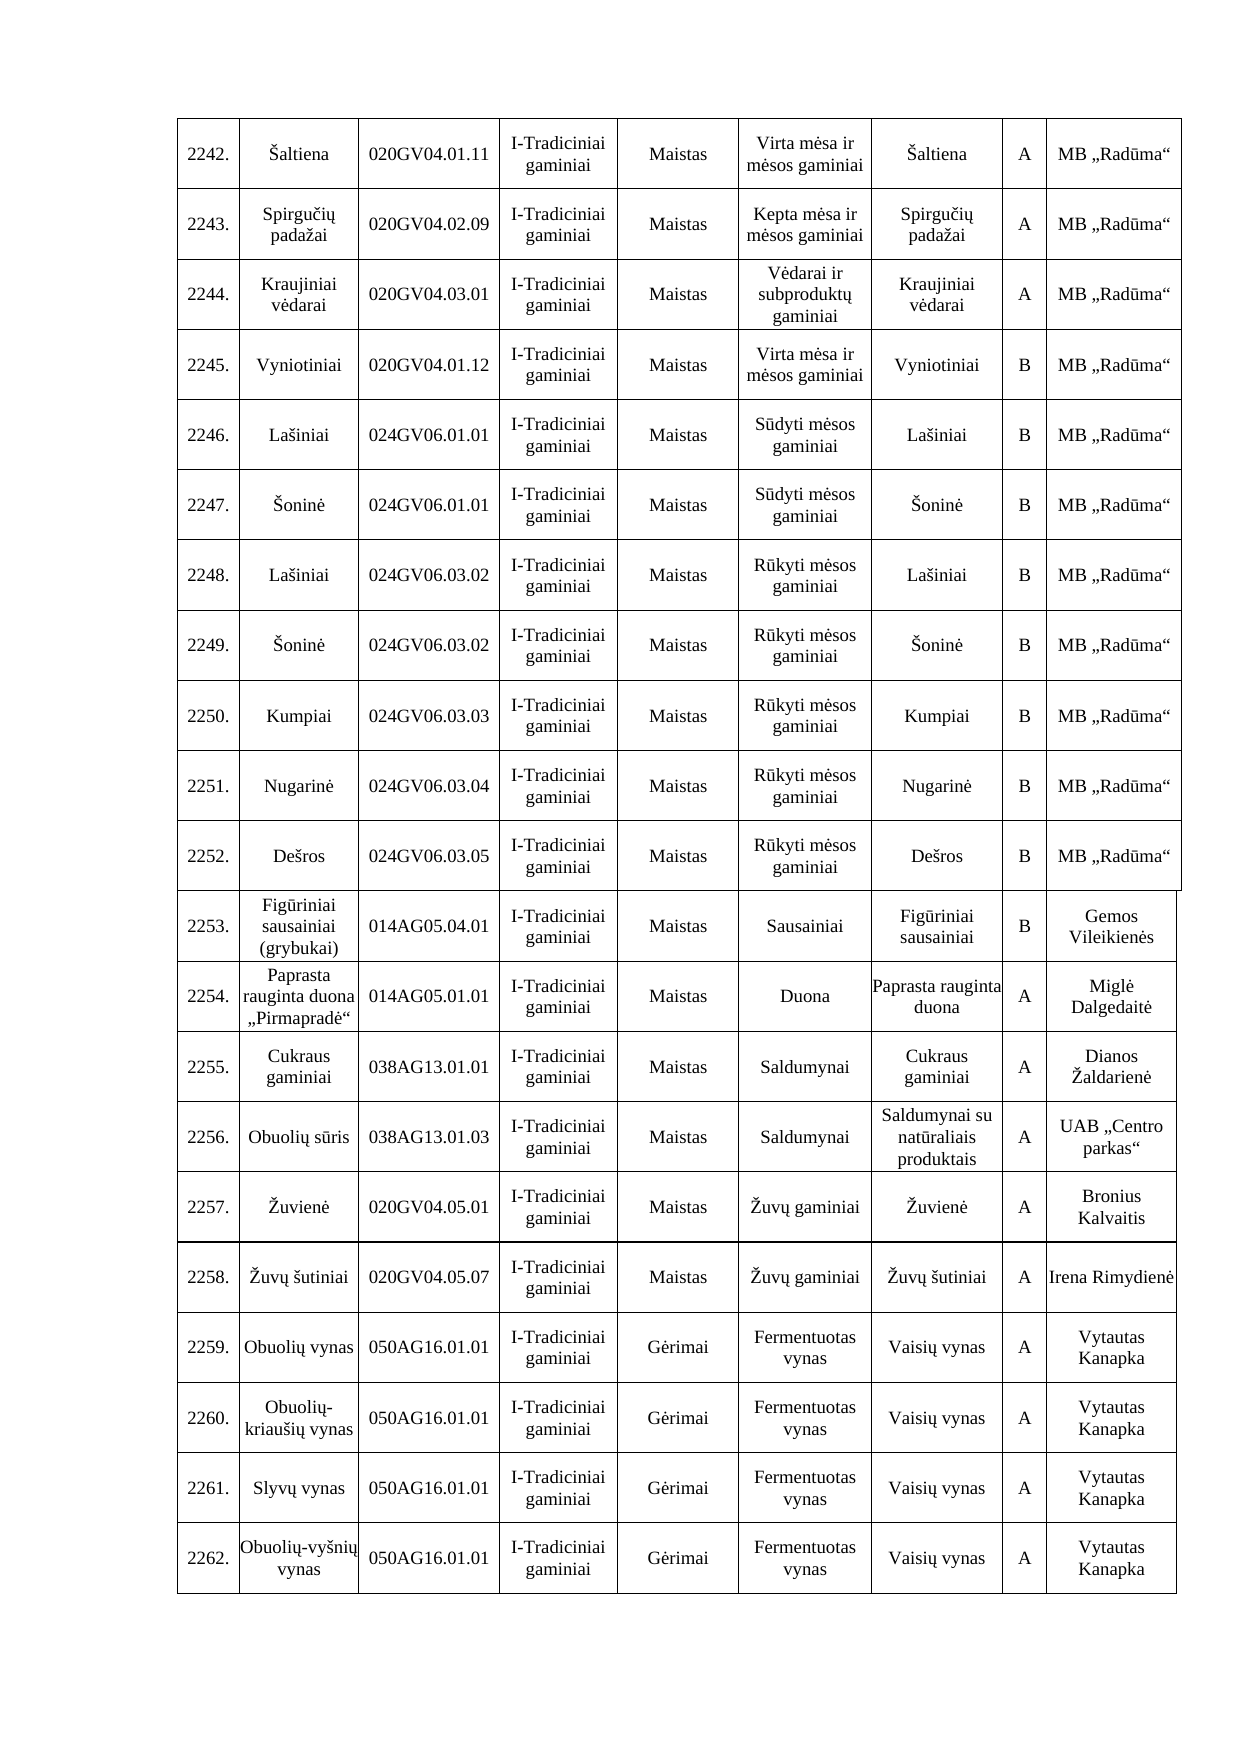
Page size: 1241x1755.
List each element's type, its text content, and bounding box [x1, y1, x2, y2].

table_cell 024GV06.01.01 [359, 400, 499, 469]
table_cell MB „Radūma“ [1047, 400, 1181, 469]
table_cell Figūriniai sausainiai [872, 891, 1002, 961]
table_cell B [1003, 681, 1046, 750]
table_cell Žuvų šutiniai [872, 1243, 1002, 1312]
table_cell 2256. [178, 1102, 239, 1171]
table_cell Gemos Vileikienės [1047, 891, 1176, 961]
table_cell A [1003, 1172, 1046, 1241]
table_cell 2255. [178, 1032, 239, 1101]
table_cell 020GV04.05.01 [359, 1172, 499, 1241]
table_cell Maistas [618, 1243, 738, 1312]
table_cell I-Tradiciniai gaminiai [500, 1102, 617, 1171]
table_cell I-Tradiciniai gaminiai [500, 1032, 617, 1101]
table_cell Maistas [618, 540, 738, 609]
table_cell Maistas [618, 1032, 738, 1101]
table_cell Obuolių sūris [240, 1102, 358, 1171]
table_cell Maistas [618, 751, 738, 820]
table_cell 2258. [178, 1243, 239, 1312]
table_cell A [1003, 260, 1046, 329]
table_cell Žuvų gaminiai [739, 1172, 871, 1241]
table_cell A [1003, 1313, 1046, 1382]
table_cell Rūkyti mėsos gaminiai [739, 751, 871, 820]
table_cell MB „Radūma“ [1047, 470, 1181, 539]
table_cell Maistas [618, 330, 738, 399]
table_cell Bronius Kalvaitis [1047, 1172, 1176, 1241]
table_cell Kraujiniai vėdarai [872, 260, 1002, 329]
table_cell Gėrimai [618, 1383, 738, 1452]
table_cell [1177, 961, 1181, 1031]
table_cell 014AG05.04.01 [359, 891, 499, 961]
table_cell Žuvų šutiniai [240, 1243, 358, 1312]
table_cell 020GV04.05.07 [359, 1243, 499, 1312]
table_cell A [1003, 189, 1046, 258]
table_cell B [1003, 751, 1046, 820]
table_cell Vaisių vynas [872, 1313, 1002, 1382]
table_cell [1177, 1382, 1181, 1452]
table_cell Maistas [618, 400, 738, 469]
table_cell 050AG16.01.01 [359, 1523, 499, 1592]
table_cell 024GV06.01.01 [359, 470, 499, 539]
table_cell B [1003, 611, 1046, 680]
table_cell Nugarinė [872, 751, 1002, 820]
table_cell 2245. [178, 330, 239, 399]
table_cell Figūriniai sausainiai (grybukai) [240, 891, 358, 961]
table_cell Vaisių vynas [872, 1523, 1002, 1592]
table_cell I-Tradiciniai gaminiai [500, 611, 617, 680]
table_cell I-Tradiciniai gaminiai [500, 260, 617, 329]
table_cell I-Tradiciniai gaminiai [500, 400, 617, 469]
table_cell A [1003, 1032, 1046, 1101]
table_cell Virta mėsa ir mėsos gaminiai [739, 119, 871, 188]
table_cell B [1003, 330, 1046, 399]
table_cell MB „Radūma“ [1047, 189, 1181, 258]
table_cell 024GV06.03.02 [359, 540, 499, 609]
table_cell A [1003, 1453, 1046, 1522]
table_cell B [1003, 891, 1046, 961]
table_cell Vyniotiniai [872, 330, 1002, 399]
table_cell Saldumynai su natūraliais produktais [872, 1102, 1002, 1171]
table_cell B [1003, 540, 1046, 609]
table_cell Dianos Žaldarienė [1047, 1032, 1176, 1101]
table_cell Kumpiai [872, 681, 1002, 750]
table_cell Saldumynai [739, 1102, 871, 1171]
table_cell B [1003, 821, 1046, 890]
table_cell Irena Rimydienė [1047, 1243, 1176, 1312]
table_cell [1177, 1522, 1181, 1592]
table_cell Spirgučių padažai [240, 189, 358, 258]
table_cell Maistas [618, 470, 738, 539]
table_cell 2251. [178, 751, 239, 820]
table_cell 020GV04.01.12 [359, 330, 499, 399]
table_cell Rūkyti mėsos gaminiai [739, 611, 871, 680]
table_cell 2243. [178, 189, 239, 258]
table_cell [1177, 891, 1181, 961]
table_cell I-Tradiciniai gaminiai [500, 891, 617, 961]
table_cell 024GV06.03.05 [359, 821, 499, 890]
table_cell 038AG13.01.01 [359, 1032, 499, 1101]
table_cell 038AG13.01.03 [359, 1102, 499, 1171]
table_cell I-Tradiciniai gaminiai [500, 1383, 617, 1452]
table_cell 2254. [178, 962, 239, 1031]
table_cell Maistas [618, 1102, 738, 1171]
table_cell Maistas [618, 821, 738, 890]
table_cell Žuvienė [872, 1172, 1002, 1241]
table_cell Šoninė [240, 611, 358, 680]
table_cell Vytautas Kanapka [1047, 1383, 1176, 1452]
table_cell Vytautas Kanapka [1047, 1523, 1176, 1592]
table_cell Kumpiai [240, 681, 358, 750]
table_cell Vyniotiniai [240, 330, 358, 399]
table_cell I-Tradiciniai gaminiai [500, 681, 617, 750]
table_cell Paprasta rauginta duona „Pirmapradė“ [240, 962, 358, 1031]
table_cell Virta mėsa ir mėsos gaminiai [739, 330, 871, 399]
table_cell 2248. [178, 540, 239, 609]
table_cell I-Tradiciniai gaminiai [500, 330, 617, 399]
table_cell Duona [739, 962, 871, 1031]
table_cell 024GV06.03.03 [359, 681, 499, 750]
table_cell Šoninė [872, 611, 1002, 680]
table_cell B [1003, 400, 1046, 469]
table_cell I-Tradiciniai gaminiai [500, 962, 617, 1031]
table_cell Maistas [618, 611, 738, 680]
table_cell Vytautas Kanapka [1047, 1313, 1176, 1382]
table_cell 2257. [178, 1172, 239, 1241]
table_cell [1177, 1241, 1181, 1312]
table_cell [1177, 1171, 1181, 1241]
table_cell 020GV04.03.01 [359, 260, 499, 329]
table_cell [1177, 1031, 1181, 1101]
table_cell Maistas [618, 681, 738, 750]
table_cell Gėrimai [618, 1313, 738, 1382]
table_cell Fermentuotas vynas [739, 1313, 871, 1382]
table_cell Obuolių-vyšnių vynas [240, 1523, 358, 1592]
table_cell Fermentuotas vynas [739, 1383, 871, 1452]
table_cell I-Tradiciniai gaminiai [500, 1313, 617, 1382]
table_cell I-Tradiciniai gaminiai [500, 189, 617, 258]
table_cell A [1003, 962, 1046, 1031]
table_cell I-Tradiciniai gaminiai [500, 1243, 617, 1312]
table_cell Saldumynai [739, 1032, 871, 1101]
table_cell I-Tradiciniai gaminiai [500, 821, 617, 890]
table_cell Maistas [618, 189, 738, 258]
table_cell MB „Radūma“ [1047, 119, 1181, 188]
table_cell Šoninė [240, 470, 358, 539]
table_cell MB „Radūma“ [1047, 540, 1181, 609]
table_cell Maistas [618, 119, 738, 188]
table_cell Žuvienė [240, 1172, 358, 1241]
table_cell A [1003, 1243, 1046, 1312]
table_cell Dešros [240, 821, 358, 890]
table_cell 2250. [178, 681, 239, 750]
table_cell A [1003, 1523, 1046, 1592]
table_cell Fermentuotas vynas [739, 1453, 871, 1522]
table_cell 020GV04.01.11 [359, 119, 499, 188]
table_cell A [1003, 1383, 1046, 1452]
table_cell Gėrimai [618, 1523, 738, 1592]
table_cell 2246. [178, 400, 239, 469]
table_cell Vaisių vynas [872, 1453, 1002, 1522]
table_cell Spirgučių padažai [872, 189, 1002, 258]
table_cell I-Tradiciniai gaminiai [500, 751, 617, 820]
table_cell 014AG05.01.01 [359, 962, 499, 1031]
table_cell Rūkyti mėsos gaminiai [739, 540, 871, 609]
table_cell 2259. [178, 1313, 239, 1382]
table_cell Lašiniai [872, 540, 1002, 609]
table_cell Rūkyti mėsos gaminiai [739, 681, 871, 750]
table_cell 2262. [178, 1523, 239, 1592]
table_cell I-Tradiciniai gaminiai [500, 470, 617, 539]
table_cell Maistas [618, 1172, 738, 1241]
table_cell I-Tradiciniai gaminiai [500, 1453, 617, 1522]
table_cell Nugarinė [240, 751, 358, 820]
table_cell Kepta mėsa ir mėsos gaminiai [739, 189, 871, 258]
table_cell I-Tradiciniai gaminiai [500, 119, 617, 188]
table_cell Slyvų vynas [240, 1453, 358, 1522]
table_cell Šaltiena [872, 119, 1002, 188]
table_cell 2242. [178, 119, 239, 188]
table_cell 024GV06.03.02 [359, 611, 499, 680]
table_cell Šaltiena [240, 119, 358, 188]
table_cell 2249. [178, 611, 239, 680]
table_cell Gėrimai [618, 1453, 738, 1522]
table_cell Obuolių vynas [240, 1313, 358, 1382]
table_cell UAB „Centro parkas“ [1047, 1102, 1176, 1171]
table_cell Maistas [618, 891, 738, 961]
table_cell 2244. [178, 260, 239, 329]
table_cell Miglė Dalgedaitė [1047, 962, 1176, 1031]
table_cell MB „Radūma“ [1047, 821, 1181, 890]
table_cell 2252. [178, 821, 239, 890]
table_cell Vėdarai ir subproduktų gaminiai [739, 260, 871, 329]
table_cell 020GV04.02.09 [359, 189, 499, 258]
table_cell Žuvų gaminiai [739, 1243, 871, 1312]
table_cell A [1003, 119, 1046, 188]
table_cell Vaisių vynas [872, 1383, 1002, 1452]
table_cell Paprasta rauginta duona [872, 962, 1002, 1031]
table_cell Maistas [618, 260, 738, 329]
table_cell Cukraus gaminiai [240, 1032, 358, 1101]
table_cell MB „Radūma“ [1047, 751, 1181, 820]
table_cell Dešros [872, 821, 1002, 890]
table_cell MB „Radūma“ [1047, 681, 1181, 750]
table_cell Rūkyti mėsos gaminiai [739, 821, 871, 890]
table_cell 050AG16.01.01 [359, 1313, 499, 1382]
table_cell B [1003, 470, 1046, 539]
table_cell [1177, 1101, 1181, 1171]
table_cell 2253. [178, 891, 239, 961]
table_cell 050AG16.01.01 [359, 1453, 499, 1522]
table_cell 2260. [178, 1383, 239, 1452]
table_cell Maistas [618, 962, 738, 1031]
table_cell A [1003, 1102, 1046, 1171]
table_cell Lašiniai [240, 400, 358, 469]
table_cell I-Tradiciniai gaminiai [500, 1523, 617, 1592]
table_cell 024GV06.03.04 [359, 751, 499, 820]
table_cell MB „Radūma“ [1047, 330, 1181, 399]
table_cell Obuolių-kriaušių vynas [240, 1383, 358, 1452]
table_cell 2261. [178, 1453, 239, 1522]
table_cell Lašiniai [872, 400, 1002, 469]
table_cell Vytautas Kanapka [1047, 1453, 1176, 1522]
table_cell Sausainiai [739, 891, 871, 961]
table_cell MB „Radūma“ [1047, 611, 1181, 680]
table_cell I-Tradiciniai gaminiai [500, 1172, 617, 1241]
table_cell [1177, 1312, 1181, 1382]
table_cell 2247. [178, 470, 239, 539]
table_cell Lašiniai [240, 540, 358, 609]
table_cell MB „Radūma“ [1047, 260, 1181, 329]
table_cell [1177, 1452, 1181, 1522]
table_cell Kraujiniai vėdarai [240, 260, 358, 329]
table_cell I-Tradiciniai gaminiai [500, 540, 617, 609]
table_cell Cukraus gaminiai [872, 1032, 1002, 1101]
table_cell Šoninė [872, 470, 1002, 539]
table_cell Sūdyti mėsos gaminiai [739, 400, 871, 469]
table_cell Fermentuotas vynas [739, 1523, 871, 1592]
table_cell Sūdyti mėsos gaminiai [739, 470, 871, 539]
table_cell 050AG16.01.01 [359, 1383, 499, 1452]
